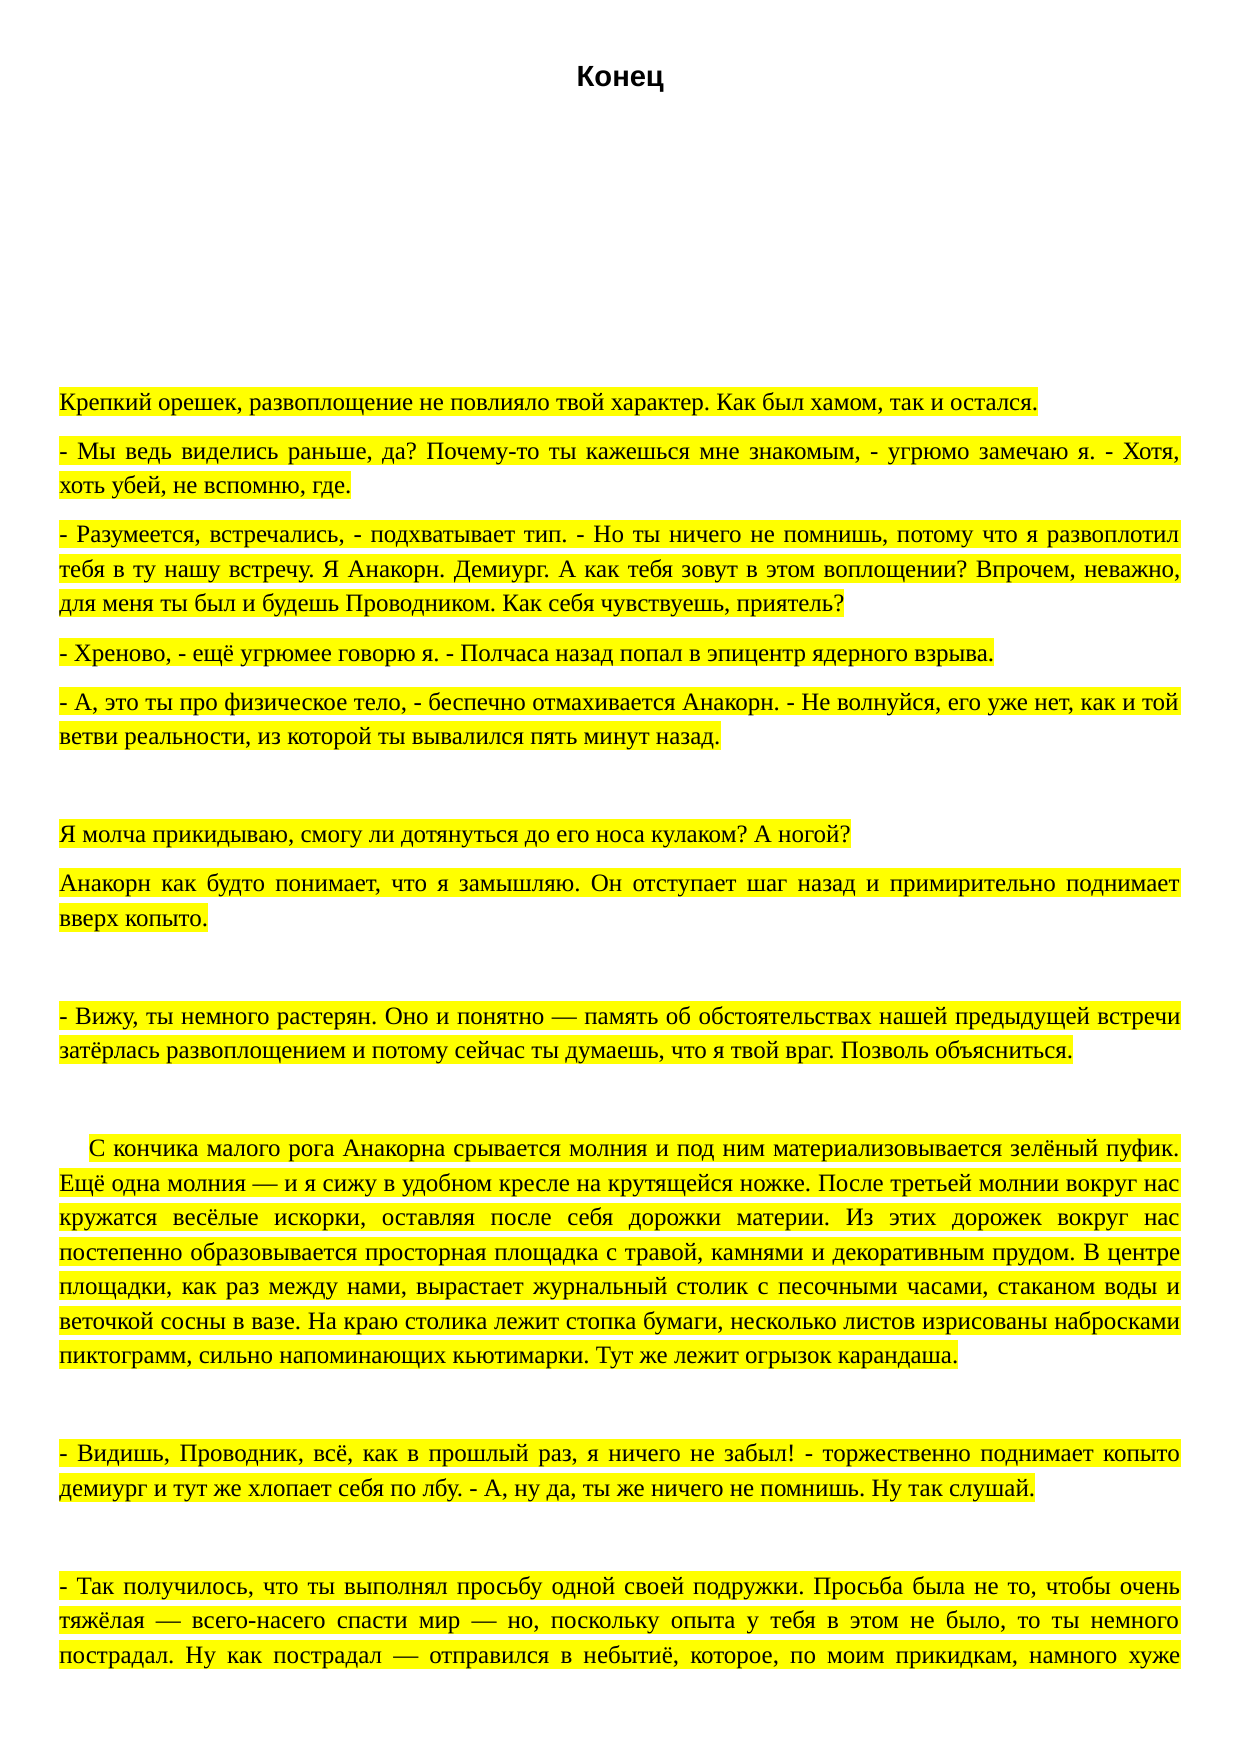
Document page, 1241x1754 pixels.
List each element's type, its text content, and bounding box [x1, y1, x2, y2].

text - Разумеется, встречались, - подхватывает тип. - Но ты ничего не помнишь, потому что я развоплотил тебя в ту нашу встречу. Я Анакорн. Демиург. А как тебя зовут в этом воплощении? Впрочем, неважно, для меня ты был и будешь Проводником. Как себя чувствуешь, приятель? [59, 519, 1181, 617]
text - Так получилось, что ты выполнял просьбу одной своей подружки. Просьба была не то, чтобы очень тяжёлая — всего-насего спасти мир — но, поскольку опыта у тебя в этом не было, то ты немного пострадал. Ну как пострадал — отправился в небытиё, которое, по моим прикидкам, намного хуже [59, 1571, 1181, 1669]
subtitle Конец [59, 59, 1181, 93]
text - Хреново, - ещё угрюмее говорю я. - Полчаса назад попал в эпицентр ядерного взрыва. [59, 638, 1181, 666]
text - Вижу, ты немного растерян. Оно и понятно — память об обстоятельствах нашей предыдущей встречи затёрлась развоплощением и потому сейчас ты думаешь, что я твой враг. Позволь объясниться. [59, 1001, 1181, 1064]
text Анакорн как будто понимает, что я замышляю. Он отступает шаг назад и примирительно поднимает вверх копыто. [59, 868, 1181, 932]
text Крепкий орешек, развоплощение не повлияло твой характер. Как был хамом, так и остался. [59, 387, 1181, 416]
text - А, это ты про физическое тело, - беспечно отмахивается Анакорн. - Не волнуйся, его уже нет, как и той ветви реальности, из которой ты вывалился пять минут назад. [59, 687, 1181, 750]
text Я молча прикидываю, смогу ли дотянуться до его носа кулаком? А ногой? [59, 819, 1181, 848]
text С кончика малого рога Анакорна срывается молния и под ним материализовывается зелёный пуфик. Ещё одна молния — и я сижу в удобном кресле на крутящейся ножке. После третьей молнии вокруг нас кружатся весёлые искорки, оставляя после себя дорожки материи. Из этих дорожек вокруг нас постепенно образовывается просторная площадка с травой, камнями и декоративным прудом. В центре площадки, как раз между нами, вырастает журнальный столик с песочными часами, стаканом воды и веточкой сосны в вазе. На краю столика лежит стопка бумаги, несколько листов изрисованы набросками пиктограмм, сильно напоминающих кьютимарки. Тут же лежит огрызок карандаша. [59, 1133, 1181, 1369]
text - Мы ведь виделись раньше, да? Почему-то ты кажешься мне знакомым, - угрюмо замечаю я. - Хотя, хоть убей, не вспомню, где. [59, 436, 1181, 499]
text - Видишь, Проводник, всё, как в прошлый раз, я ничего не забыл! - торжественно поднимает копыто демиург и тут же хлопает себя по лбу. - А, ну да, ты же ничего не помнишь. Ну так слушай. [59, 1438, 1181, 1502]
